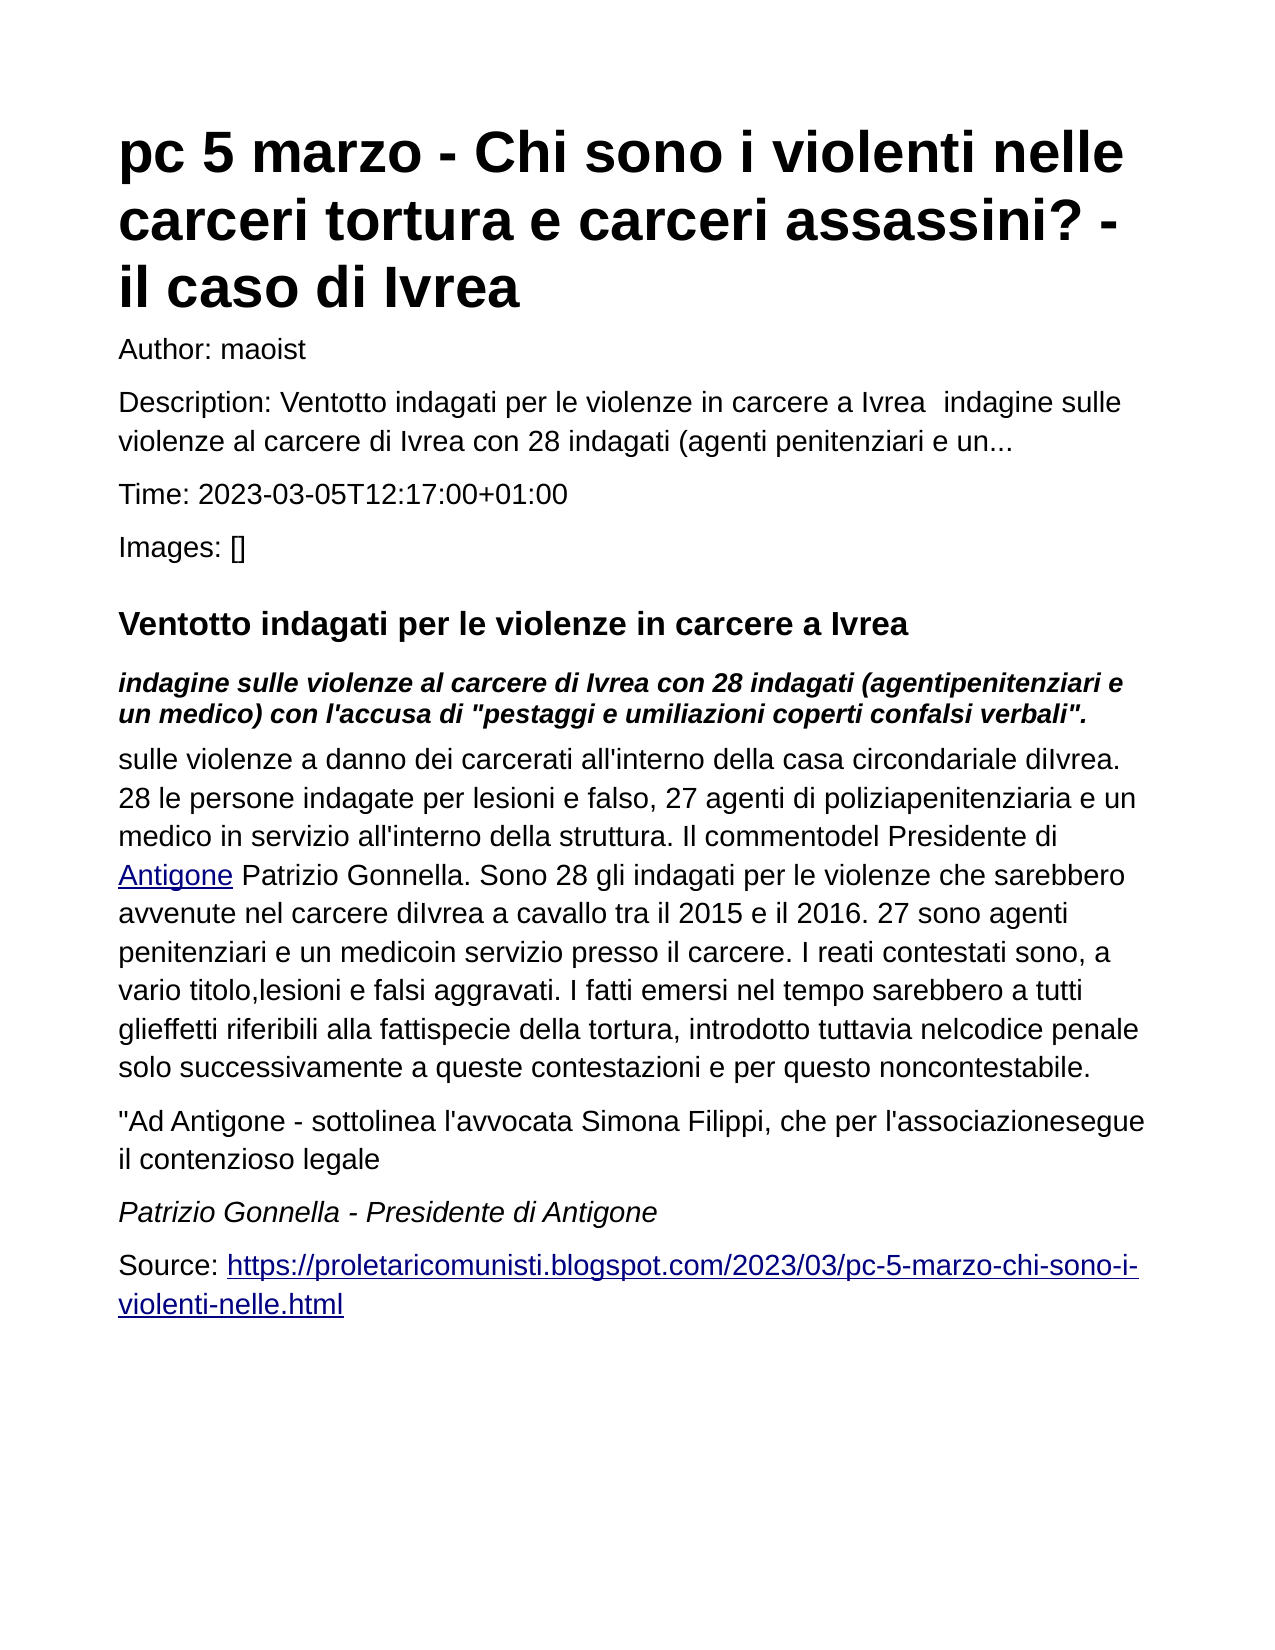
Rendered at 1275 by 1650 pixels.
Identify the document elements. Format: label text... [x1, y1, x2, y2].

text Source: https://proletaricomunisti.blogspot.com/2023/03/pc-5-marzo-chi-sono-i-violenti-nelle.html [118, 1248, 1157, 1321]
subtitle pc 5 marzo - Chi sono i violenti nelle carceri tortura e carceri assassini? - il caso di Ivrea [118, 118, 1157, 319]
text Time: 2023-03-05T12:17:00+01:00 [118, 477, 1157, 510]
text Images: [] [118, 530, 1157, 563]
text Patrizio Gonnella - Presidente di Antigone [118, 1195, 1157, 1229]
subtitle Ventotto indagati per le violenze in carcere a Ivrea [118, 604, 1157, 642]
text sulle violenze a danno dei carcerati all'interno della casa circondariale diIvrea. 28 le persone indagate per lesioni e falso, 27 agenti di poliziapenitenziaria e un medico in servizio all'interno della struttura. Il commentodel Presidente di Antigone Patrizio Gonnella. Sono 28 gli indagati per le violenze che sarebbero avvenute nel carcere diIvrea a cavallo tra il 2015 e il 2016. 27 sono agenti penitenziari e un medicoin servizio presso il carcere. I reati contestati sono, a vario titolo,lesioni e falsi aggravati. I fatti emersi nel tempo sarebbero a tutti glieffetti riferibili alla fattispecie della tortura, introdotto tuttavia nelcodice penale solo successivamente a queste contestazioni e per questo noncontestabile. [118, 742, 1157, 1084]
text "Ad Antigone - sottolinea l'avvocata Simona Filippi, che per l'associazionesegue il contenzioso legale [118, 1104, 1157, 1176]
subtitle indagine sulle violenze al carcere di Ivrea con 28 indagati (agentipenitenziari e un medico) con l'accusa di "pestaggi e umiliazioni coperti confalsi verbali". [118, 667, 1157, 730]
text Description: Ventotto indagati per le violenze in carcere a Ivrea indagine sulle violenze al carcere di Ivrea con 28 indagati (agenti penitenziari e un... [118, 385, 1157, 457]
text Author: maoist [118, 332, 1157, 365]
